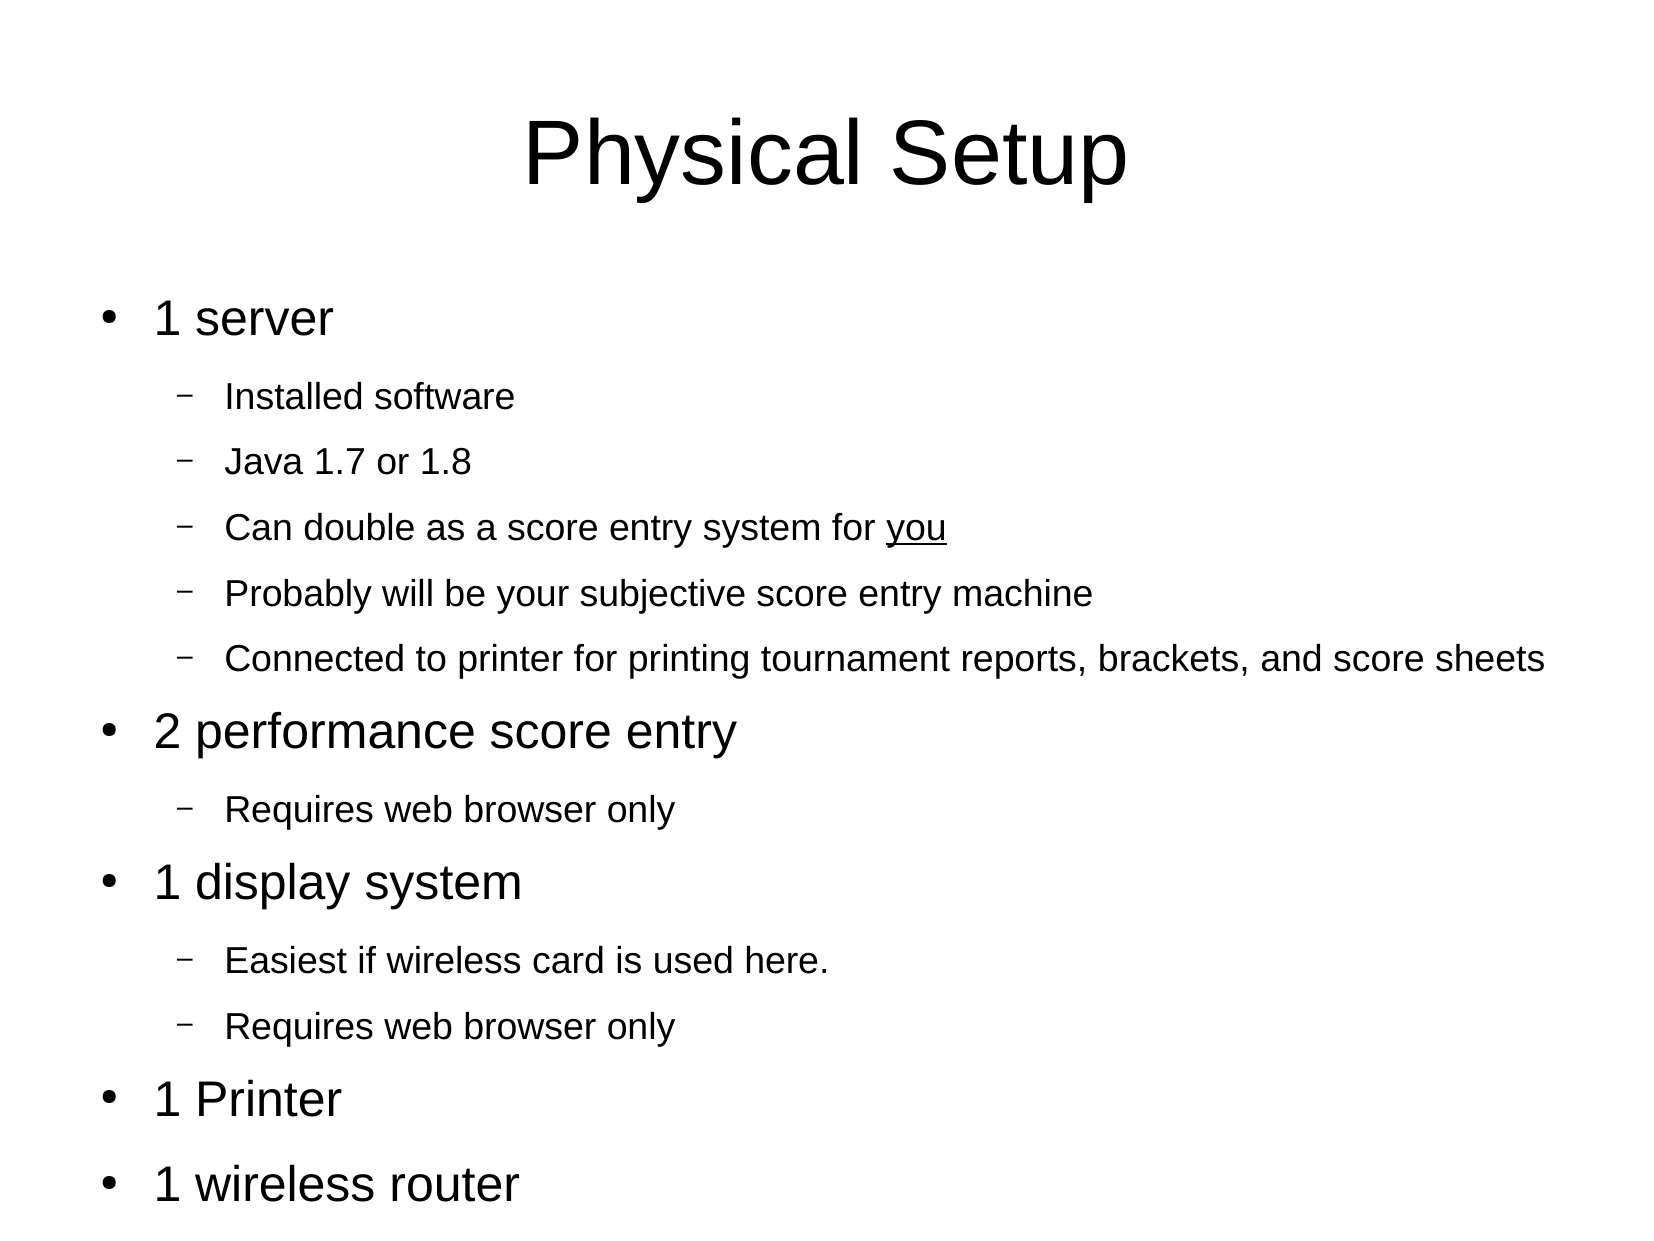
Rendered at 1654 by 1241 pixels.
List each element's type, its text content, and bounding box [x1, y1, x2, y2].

list 1 server Installed software Java 1.7 or 1.8 Can double as a score entry system for you Probably will be your subjective score entry machine Connected to printer for printing tournament reports, brackets, and score sheets 2 performance score entry Requires web browser only 1 display system Easiest if wireless card is used here. Requires web browser only 1 Printer 1 wireless router [82, 290, 1571, 1215]
title Physical Setup [82, 49, 1571, 257]
